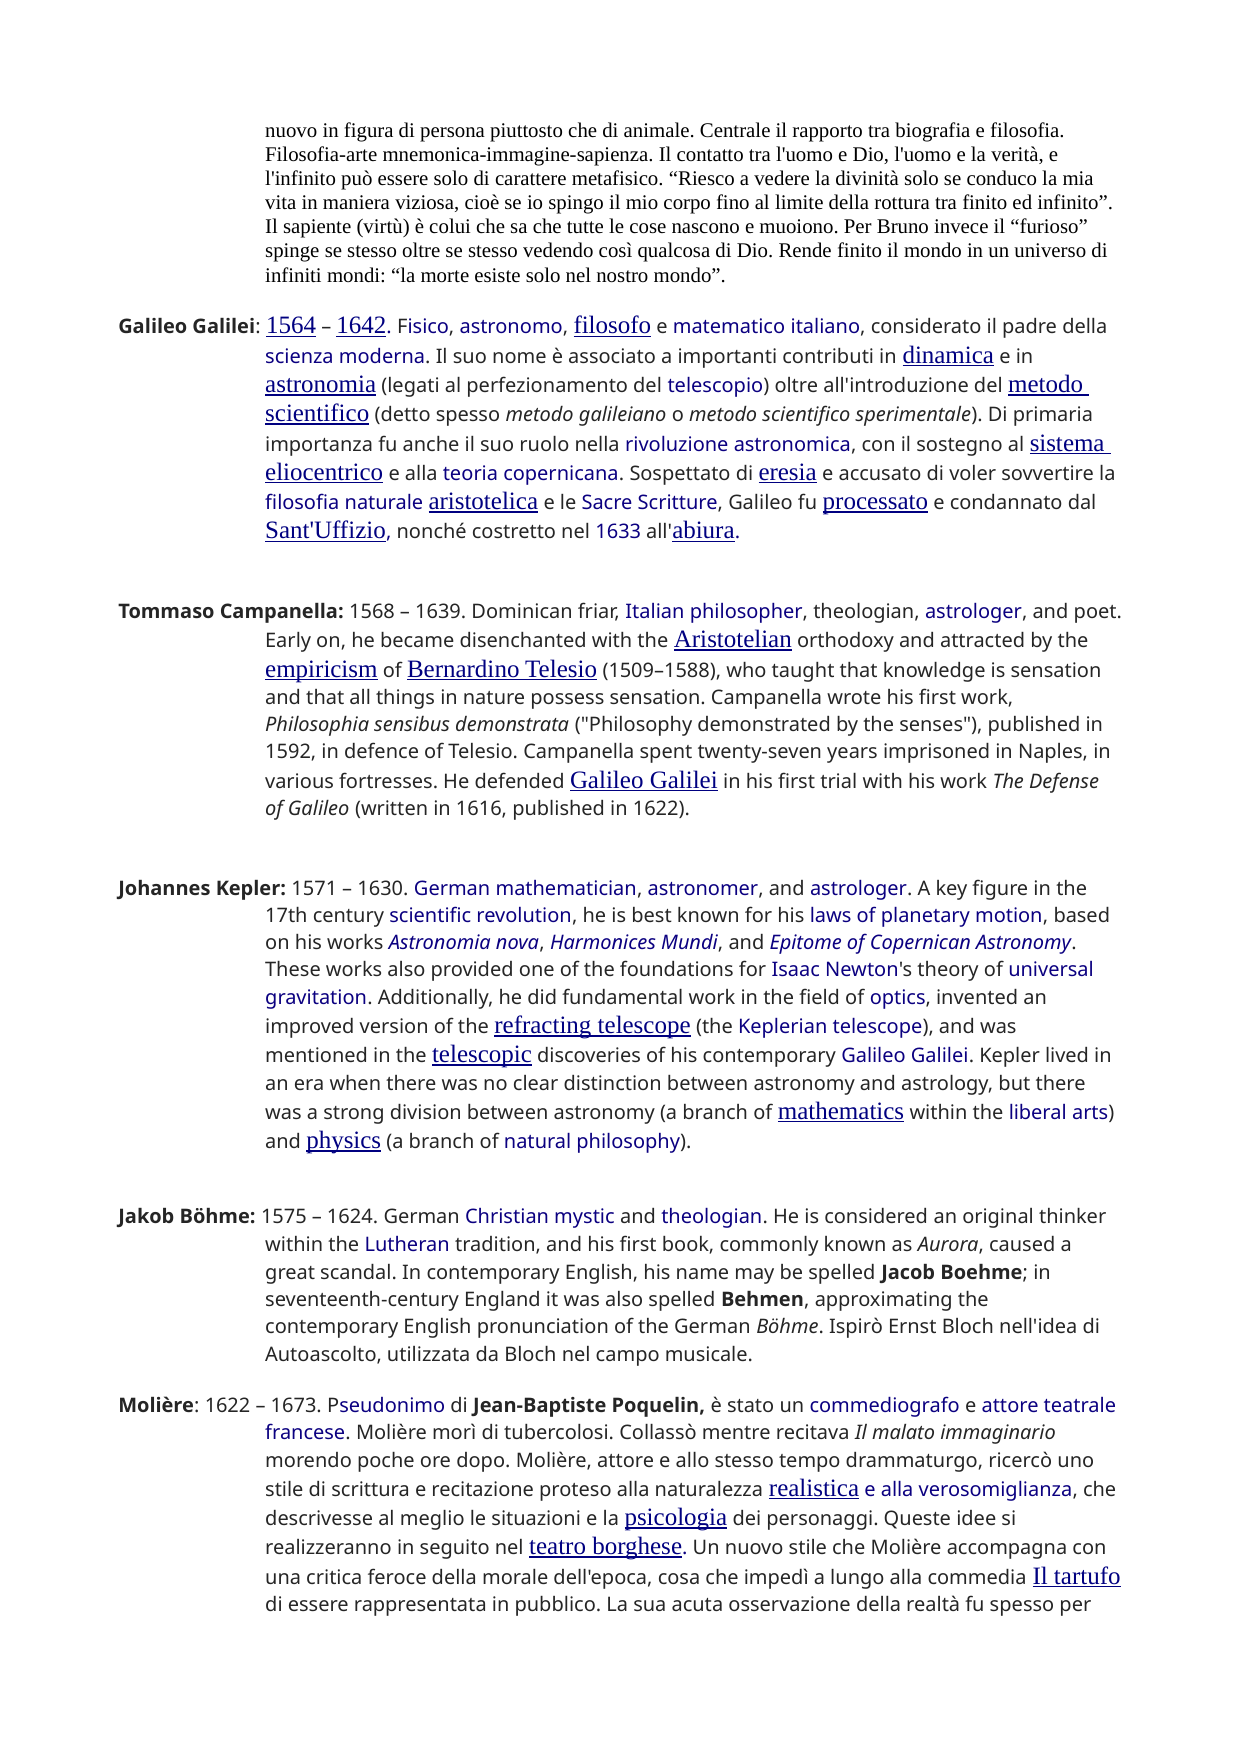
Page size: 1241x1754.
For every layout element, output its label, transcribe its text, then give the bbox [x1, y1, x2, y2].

text Molière: 1622 – 1673. Pseudonimo di Jean-Baptiste Poquelin, è stato un commediografo e attore teatrale francese. Molière morì di tubercolosi. Collassò mentre recitava Il malato immaginario morendo poche ore dopo. Molière, attore e allo stesso tempo drammaturgo, ricercò uno stile di scrittura e recitazione proteso alla naturalezza realistica e alla verosomiglianza, che descrivesse al meglio le situazioni e la psicologia dei personaggi. Queste idee si realizzeranno in seguito nel teatro borghese. Un nuovo stile che Molière accompagna con una critica feroce della morale dell'epoca, cosa che impedì a lungo alla commedia Il tartufo di essere rappresentata in pubblico. La sua acuta osservazione della realtà fu spesso per [118, 1391, 1122, 1617]
text Galileo Galilei: 1564 – 1642. Fisico, astronomo, filosofo e matematico italiano, considerato il padre della scienza moderna. Il suo nome è associato a importanti contributi in dinamica e in astronomia (legati al perfezionamento del telescopio) oltre all'introduzione del metodo scientifico (detto spesso metodo galileiano o metodo scientifico sperimentale). Di primaria importanza fu anche il suo ruolo nella rivoluzione astronomica, con il sostegno al sistema eliocentrico e alla teoria copernicana. Sospettato di eresia e accusato di voler sovvertire la filosofia naturale aristotelica e le Sacre Scritture, Galileo fu processato e condannato dal Sant'Uffizio, nonché costretto nel 1633 all'abiura. [118, 311, 1122, 545]
text nuovo in figura di persona piuttosto che di animale. Centrale il rapporto tra biografia e filosofia. Filosofia-arte mnemonica-immagine-sapienza. Il contatto tra l'uomo e Dio, l'uomo e la verità, e l'infinito può essere solo di carattere metafisico. “Riesco a vedere la divinità solo se conduco la mia vita in maniera viziosa, cioè se io spingo il mio corpo fino al limite della rottura tra finito ed infinito”. Il sapiente (virtù) è colui che sa che tutte le cose nascono e muoiono. Per Bruno invece il “furioso” spinge se stesso oltre se stesso vedendo così qualcosa di Dio. Rende finito il mondo in un universo di infiniti mondi: “la morte esiste solo nel nostro mondo”. [118, 118, 1122, 287]
text Jakob Böhme: 1575 – 1624. German Christian mystic and theologian. He is considered an original thinker within the Lutheran tradition, and his first book, commonly known as Aurora, caused a great scandal. In contemporary English, his name may be spelled Jacob Boehme; in seventeenth-century England it was also spelled Behmen, approximating the contemporary English pronunciation of the German Böhme. Ispirò Ernst Bloch nell'idea di Autoascolto, utilizzata da Bloch nel campo musicale. [118, 1201, 1122, 1367]
text Tommaso Campanella: 1568 – 1639. Dominican friar, Italian philosopher, theologian, astrologer, and poet. Early on, he became disenchanted with the Aristotelian orthodoxy and attracted by the empiricism of Bernardino Telesio (1509–1588), who taught that knowledge is sensation and that all things in nature possess sensation. Campanella wrote his first work, Philosophia sensibus demonstrata ("Philosophy demonstrated by the senses"), published in 1592, in defence of Telesio. Campanella spent twenty-seven years imprisoned in Naples, in various fortresses. He defended Galileo Galilei in his first trial with his work The Defense of Galileo (written in 1616, published in 1622). [118, 597, 1122, 821]
text Johannes Kepler: 1571 – 1630. German mathematician, astronomer, and astrologer. A key figure in the 17th century scientific revolution, he is best known for his laws of planetary motion, based on his works Astronomia nova, Harmonices Mundi, and Epitome of Copernican Astronomy. These works also provided one of the foundations for Isaac Newton's theory of universal gravitation. Additionally, he did fundamental work in the field of optics, invented an improved version of the refracting telescope (the Keplerian telescope), and was mentioned in the telescopic discoveries of his contemporary Galileo Galilei. Kepler lived in an era when there was no clear distinction between astronomy and astrology, but there was a strong division between astronomy (a branch of mathematics within the liberal arts) and physics (a branch of natural philosophy). [118, 874, 1122, 1154]
